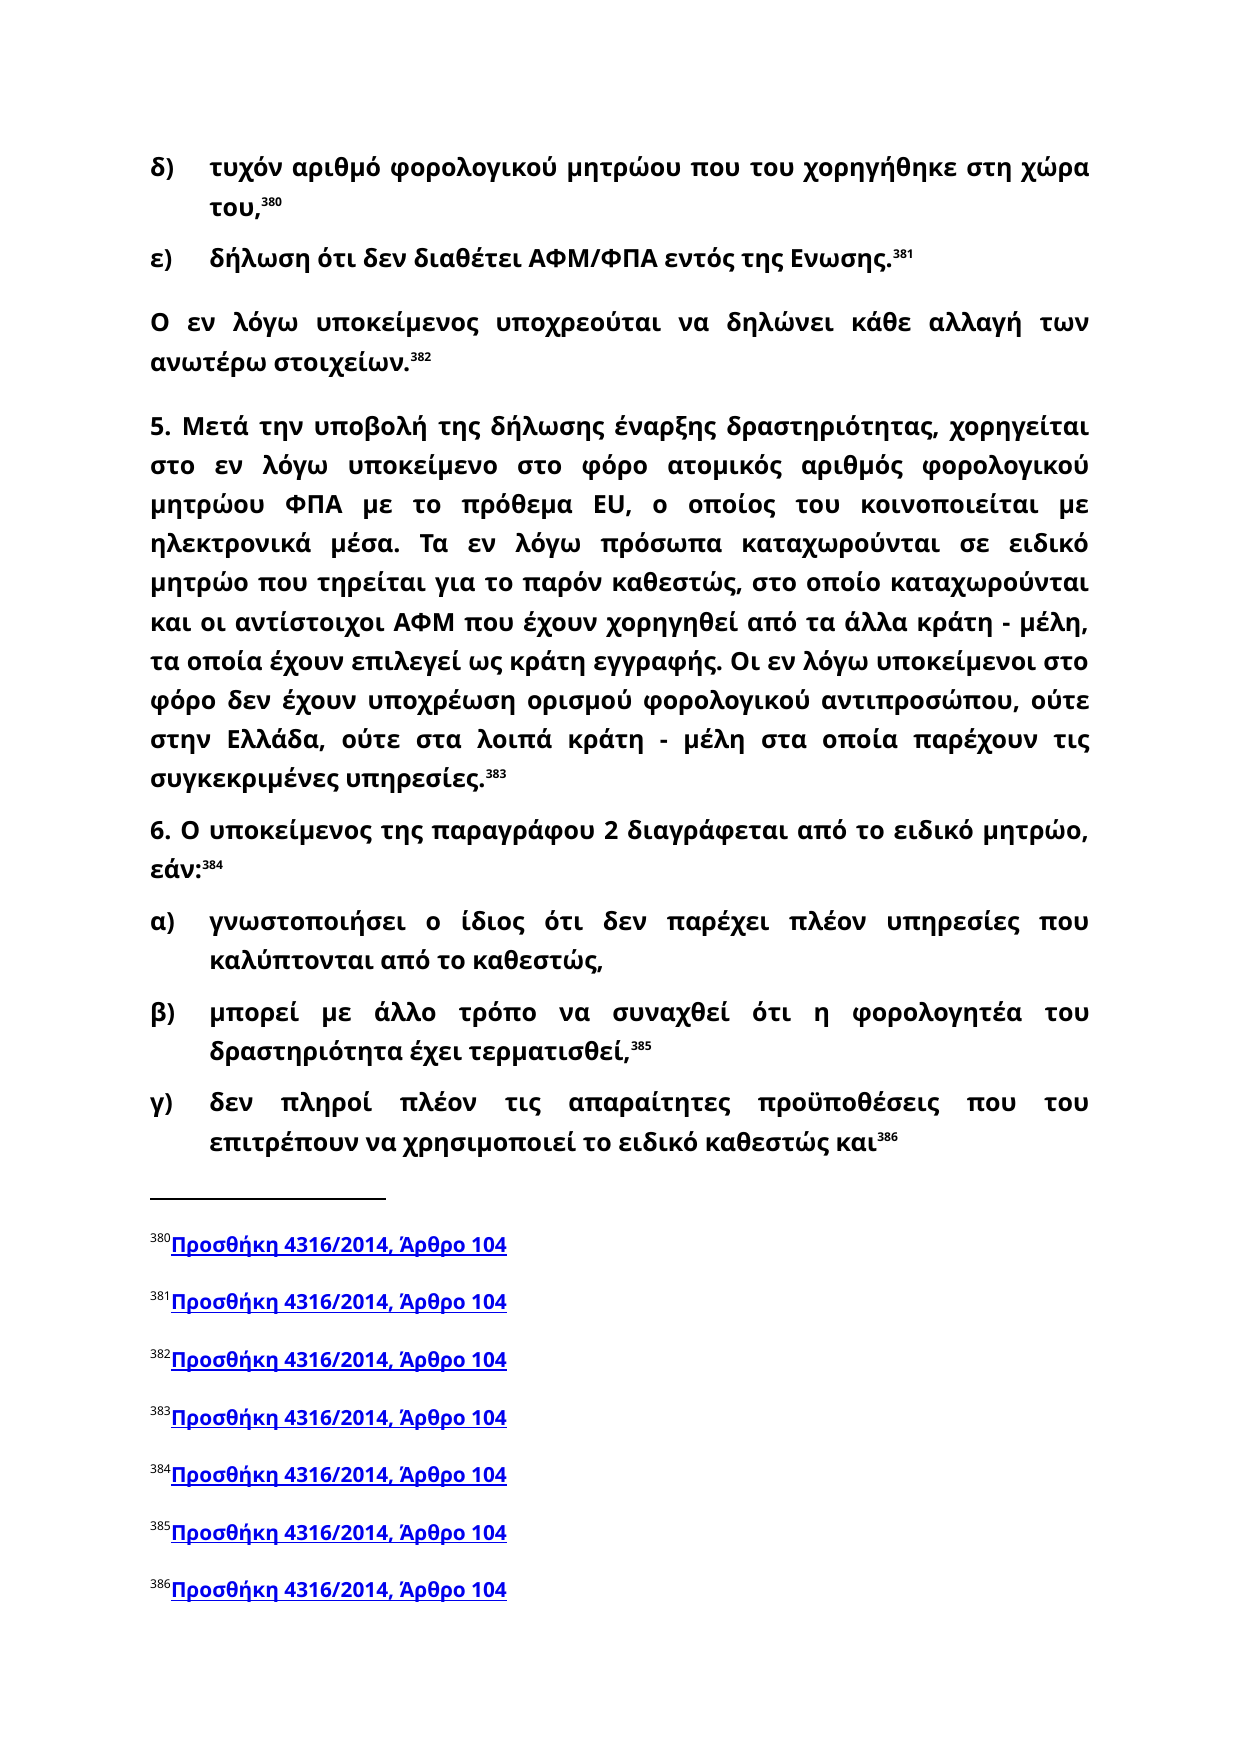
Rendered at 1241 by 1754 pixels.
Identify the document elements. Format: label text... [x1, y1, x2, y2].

text Προσθήκη 4316/2014, Άρθρο 104 [150, 1287, 1090, 1316]
list α) γνωστοποιήσει ο ίδιος ότι δεν παρέχει πλέον υπηρεσίες που καλύπτονται από το καθεστώς, [150, 903, 1090, 977]
text Προσθήκη 4316/2014, Άρθρο 104 [150, 1345, 1090, 1373]
text 6. Ο υποκείμενος της παραγράφου 2 διαγράφεται από το ειδικό μητρώο, εάν: [150, 812, 1090, 886]
list γ) δεν πληροί πλέον τις απαραίτητες προϋποθέσεις που του επιτρέπουν να χρησιμοποιεί το ειδικό καθεστώς και [150, 1085, 1090, 1158]
list β) μπορεί με άλλο τρόπο να συναχθεί ότι η φορολογητέα του δραστηριότητα έχει τερματισθεί, [150, 994, 1090, 1067]
list δ) τυχόν αριθμό φορολογικού μητρώου που του χορηγήθηκε στη χώρα του, [150, 150, 1090, 223]
text Προσθήκη 4316/2014, Άρθρο 104 [150, 1460, 1090, 1489]
text Ο εν λόγω υποκείμενος υποχρεούται να δηλώνει κάθε αλλαγή των ανωτέρω στοιχείων. [150, 305, 1090, 378]
text Προσθήκη 4316/2014, Άρθρο 104 [150, 1576, 1090, 1604]
text 5. Μετά την υποβολή της δήλωσης έναρξης δραστηριότητας, χορηγείται στο εν λόγω υποκείμενο στο φόρο ατομικός αριθμός φορολογικού μητρώου ΦΠΑ με το πρόθεμα EU, ο οποίος του κοινοποιείται με ηλεκτρονικά μέσα. Τα εν λόγω πρόσωπα καταχωρούνται σε ειδικό μητρώο που τηρείται για το παρόν καθεστώς, στο οποίο καταχωρούνται και οι αντίστοιχοι ΑΦΜ που έχουν χορηγηθεί από τα άλλα κράτη - μέλη, τα οποία έχουν επιλεγεί ως κράτη εγγραφής. Οι εν λόγω υποκείμενοι στο φόρο δεν έχουν υποχρέωση ορισμού φορολογικού αντιπροσώπου, ούτε στην Ελλάδα, ούτε στα λοιπά κράτη - μέλη στα οποία παρέχουν τις συγκεκριμένες υπηρεσίες. [150, 408, 1090, 795]
text Προσθήκη 4316/2014, Άρθρο 104 [150, 1230, 1090, 1258]
text Προσθήκη 4316/2014, Άρθρο 104 [150, 1403, 1090, 1431]
text Προσθήκη 4316/2014, Άρθρο 104 [150, 1518, 1090, 1546]
list ε) δήλωση ότι δεν διαθέτει ΑΦΜ/ΦΠΑ εντός της Ενωσης. [150, 241, 1090, 275]
